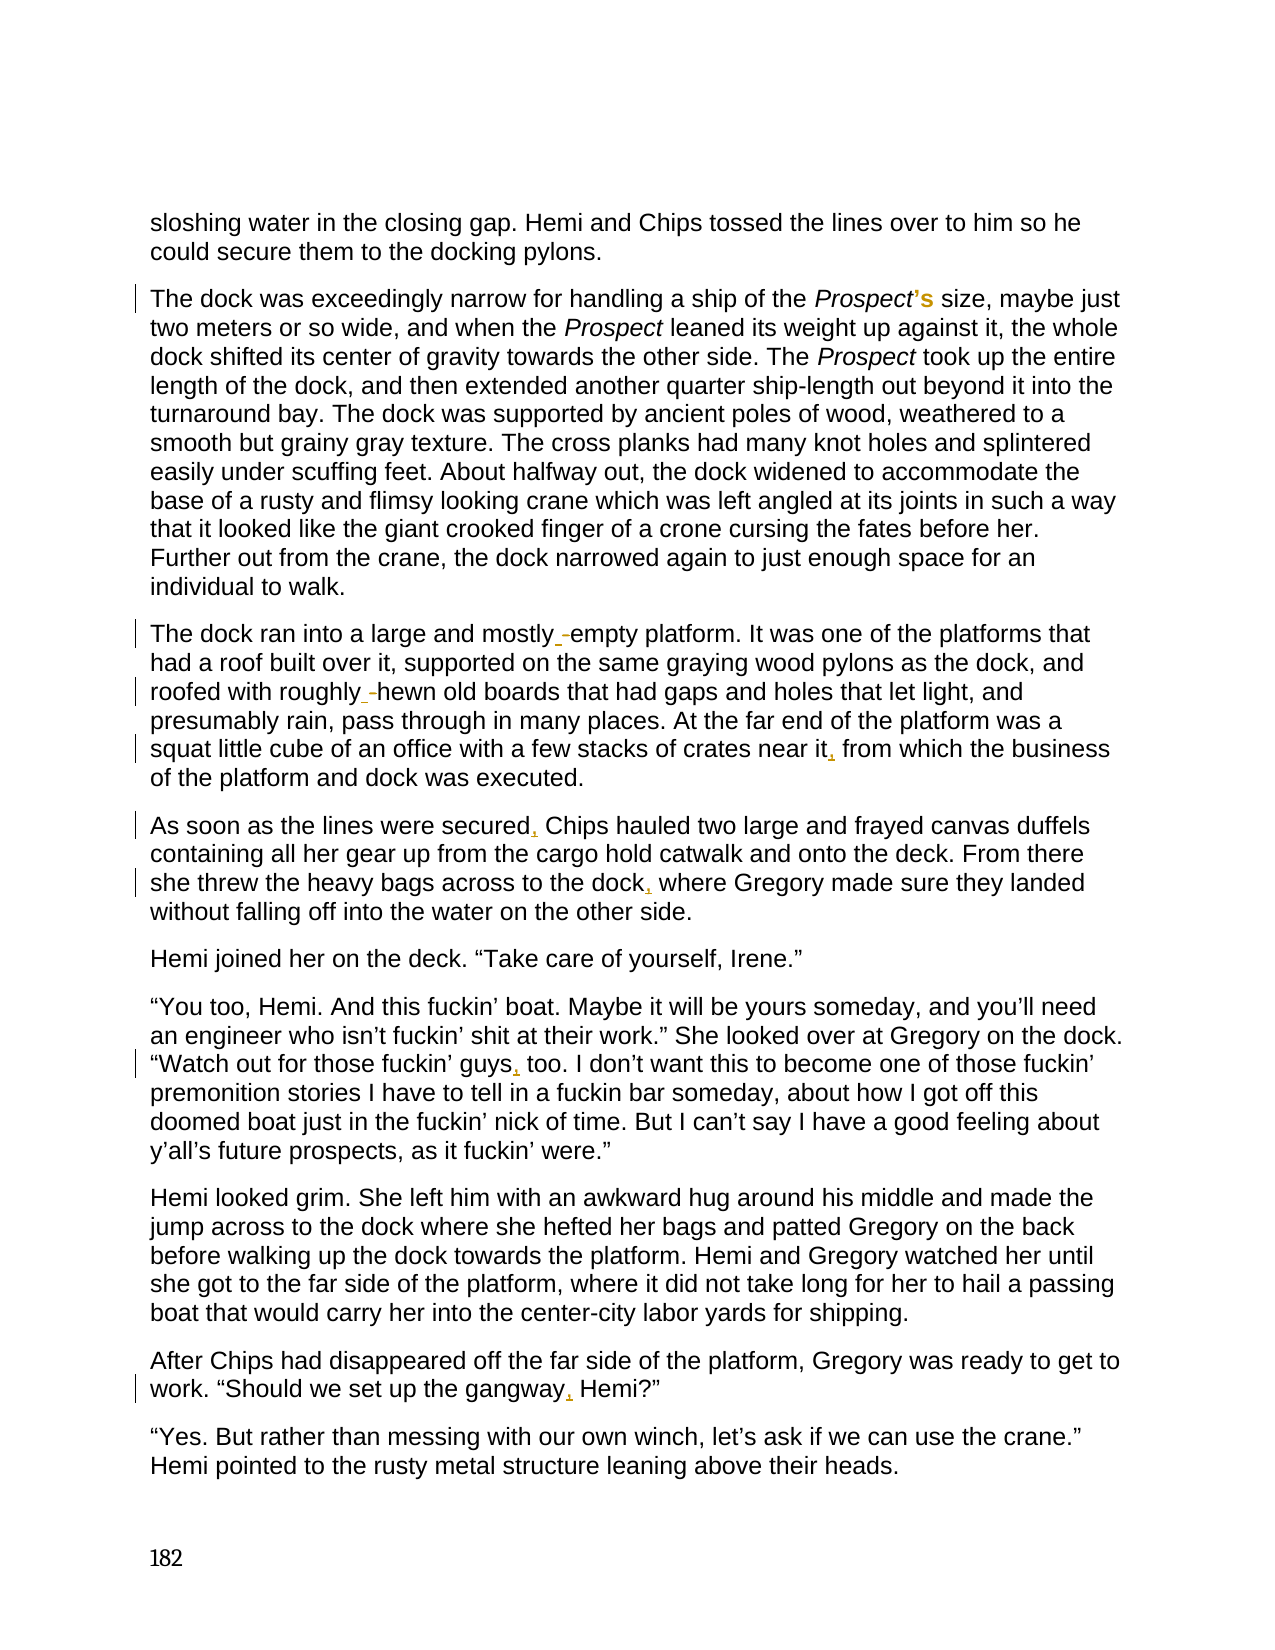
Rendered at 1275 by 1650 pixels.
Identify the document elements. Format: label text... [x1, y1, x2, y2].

text Hemi looked grim. She left him with an awkward hug around his middle and made the jump across to the dock where she hefted her bags and patted Gregory on the back before walking up the dock towards the platform. Hemi and Gregory watched her until she got to the far side of the platform, where it did not take long for her to hail a passing boat that would carry her into the center-city labor yards for shipping. [150, 1183, 1125, 1327]
text sloshing water in the closing gap. Hemi and Chips tossed the lines over to him so he could secure them to the docking pylons. [150, 208, 1125, 266]
text The dock was exceedingly narrow for handling a ship of the Prospect’s size, maybe just two meters or so wide, and when the Prospect leaned its weight up against it, the whole dock shifted its center of gravity towards the other side. The Prospect took up the entire length of the dock, and then extended another quarter ship-length out beyond it into the turnaround bay. The dock was supported by ancient poles of wood, weathered to a smooth but grainy gray texture. The cross planks had many knot holes and splintered easily under scuffing feet. About halfway out, the dock widened to accommodate the base of a rusty and flimsy looking crane which was left angled at its joints in such a way that it looked like the giant crooked finger of a crone cursing the fates before her. Further out from the crane, the dock narrowed again to just enough space for an individual to walk. [150, 284, 1125, 601]
text “You too, Hemi. And this fuckin’ boat. Maybe it will be yours someday, and you’ll need an engineer who isn’t fuckin’ shit at their work.” She looked over at Gregory on the dock. “Watch out for those fuckin’ guys, too. I don’t want this to become one of those fuckin’ premonition stories I have to tell in a fuckin bar someday, about how I got off this doomed boat just in the fuckin’ nick of time. But I can’t say I have a good feeling about y’all’s future prospects, as it fuckin’ were.” [150, 992, 1125, 1164]
text As soon as the lines were secured, Chips hauled two large and frayed canvas duffels containing all her gear up from the cargo hold catwalk and onto the deck. From there she threw the heavy bags across to the dock, where Gregory made sure they landed without falling off into the water on the other side. [150, 811, 1125, 926]
text The dock ran into a large and mostly empty platform. It was one of the platforms that had a roof built over it, supported on the same graying wood pylons as the dock, and roofed with roughly hewn old boards that had gaps and holes that let light, and presumably rain, pass through in many places. At the far end of the platform was a squat little cube of an office with a few stacks of crates near it, from which the business of the platform and dock was executed. [150, 619, 1125, 792]
text “Yes. But rather than messing with our own winch, let’s ask if we can use the crane.” Hemi pointed to the rusty metal structure leaning above their heads. [150, 1422, 1125, 1479]
text Hemi joined her on the deck. “Take care of yourself, Irene.” [150, 944, 1125, 973]
text After Chips had disappeared off the far side of the platform, Gregory was ready to get to work. “Should we set up the gangway, Hemi?” [150, 1346, 1125, 1403]
